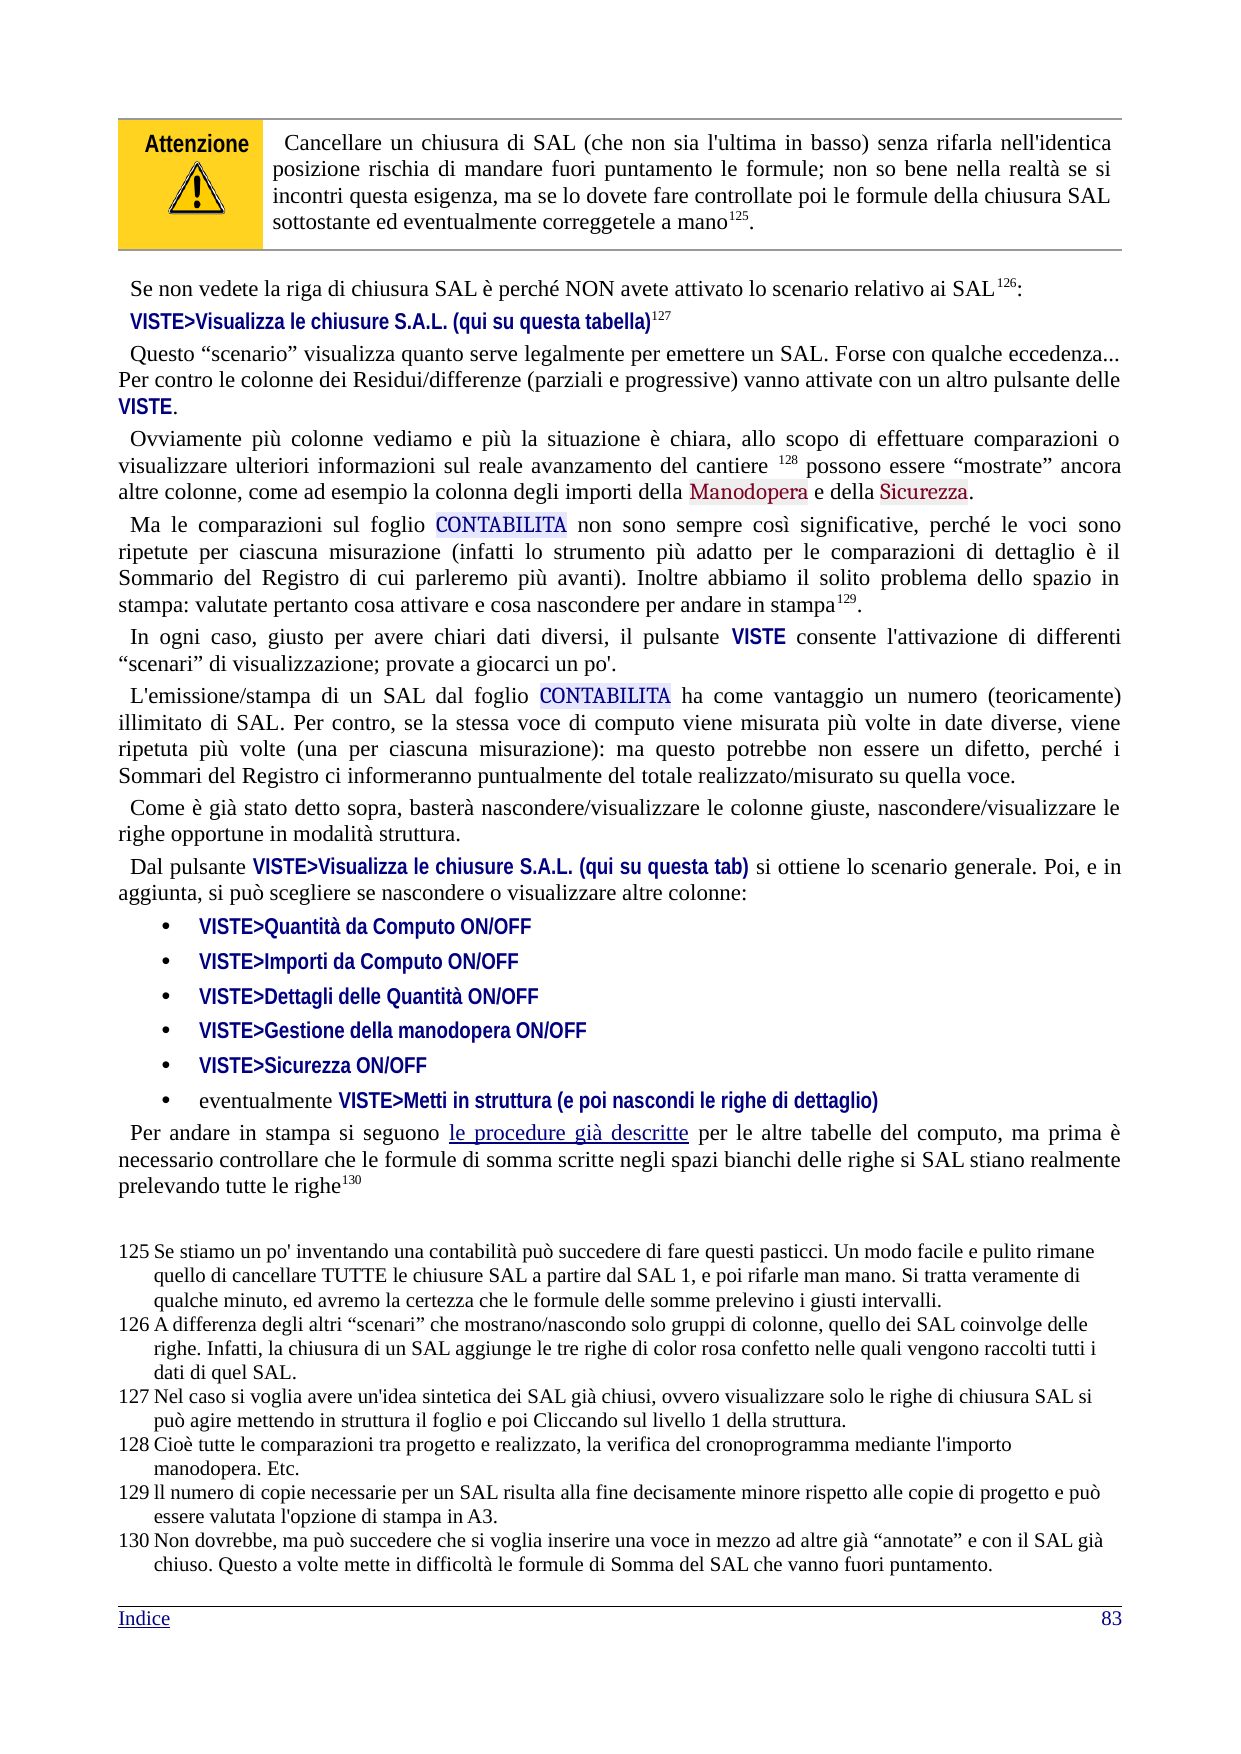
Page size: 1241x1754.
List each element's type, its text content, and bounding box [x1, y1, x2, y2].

text Ovviamente più colonne vediamo e più la situazione è chiara, allo scopo di effettuare comparazioni o visualizzare ulteriori informazioni sul reale avanzamento del cantiere possono essere “mostrate” ancora altre colonne, come ad esempio la colonna degli importi della Manodopera e della Sicurezza. [118, 425, 1122, 505]
text Come è già stato detto sopra, basterà nascondere/visualizzare le colonne giuste, nascondere/visualizzare le righe opportune in modalità struttura. [118, 794, 1122, 847]
list VISTE>Importi da Computo ON/OFF [161, 946, 1122, 975]
text Se non vedete la riga di chiusura SAL è perché NON avete attivato lo scenario relativo ai SAL: [118, 276, 1122, 302]
list VISTE>Dettagli delle Quantità ON/OFF [161, 981, 1122, 1009]
text Nel caso si voglia avere un'idea sintetica dei SAL già chiusi, ovvero visualizzare solo le righe di chiusura SAL si può agire mettendo in struttura il foglio e poi Cliccando sul livello 1 della struttura. [118, 1384, 1122, 1432]
picture [164, 157, 229, 218]
text Ma le comparazioni sul foglio CONTABILITA non sono sempre così significative, perché le voci sono ripetute per ciascuna misurazione (infatti lo strumento più adatto per le comparazioni di dettaglio è il Sommario del Registro di cui parleremo più avanti). Inoltre abbiamo il solito problema dello spazio in stampa: valutate pertanto cosa attivare e cosa nascondere per andare in stampa. [118, 511, 1122, 617]
text L'emissione/stampa di un SAL dal foglio CONTABILITA ha come vantaggio un numero (teoricamente) illimitato di SAL. Per contro, se la stessa voce di computo viene misurata più volte in date diverse, viene ripetuta più volte (una per ciascuna misurazione): ma questo potrebbe non essere un difetto, perché i Sommari del Registro ci informeranno puntualmente del totale realizzato/misurato su quella voce. [118, 682, 1122, 788]
text Questo “scenario” visualizza quanto serve legalmente per emettere un SAL. Forse con qualche eccedenza... Per contro le colonne dei Residui/differenze (parziali e progressive) vanno attivate con un altro pulsante delle VISTE. [118, 340, 1122, 419]
list VISTE>Quantità da Computo ON/OFF [161, 911, 1122, 940]
text Non dovrebbe, ma può succedere che si voglia inserire una voce in mezzo ad altre già “annotate” e con il SAL già chiuso. Questo a volte mette in difficoltà le formule di Somma del SAL che vanno fuori puntamento. [118, 1528, 1122, 1576]
text ll numero di copie necessarie per un SAL risulta alla fine decisamente minore rispetto alle copie di progetto e può essere valutata l'opzione di stampa in A3. [118, 1480, 1122, 1528]
list VISTE>Sicurezza ON/OFF [161, 1050, 1122, 1079]
text In ogni caso, giusto per avere chiari dati diversi, il pulsante VISTE consente l'attivazione di differenti “scenari” di visualizzazione; provate a giocarci un po'. [118, 623, 1122, 676]
text Dal pulsante VISTE>Visualizza le chiusure S.A.L. (qui su questa tab) si ottiene lo scenario generale. Poi, e in aggiunta, si può scegliere se nascondere o visualizzare altre colonne: [118, 853, 1122, 905]
text Per andare in stampa si seguono le procedure già descritte per le altre tabelle del computo, ma prima è necessario controllare che le formule di somma scritte negli spazi bianchi delle righe si SAL stiano realmente prelevando tutte le righe [118, 1119, 1122, 1198]
text A differenza degli altri “scenari” che mostrano/nascondo solo gruppi di colonne, quello dei SAL coinvolge delle righe. Infatti, la chiusura di un SAL aggiunge le tre righe di color rosa confetto nelle quali vengono raccolti tutti i dati di quel SAL. [118, 1312, 1122, 1384]
list VISTE>Gestione della manodopera ON/OFF [161, 1015, 1122, 1044]
table_header Attenzione [118, 120, 263, 249]
table_header Cancellare un chiusura di SAL (che non sia l'ultima in basso) senza rifarla nell'identica posizione rischia di mandare fuori puntamento le formule; non so bene nella realtà se si incontri questa esigenza, ma se lo dovete fare controllate poi le formule della chiusura SAL sottostante ed eventualmente correggetele a mano. [264, 120, 1122, 249]
list eventualmente VISTE>Metti in struttura (e poi nascondi le righe di dettaglio) [161, 1085, 1122, 1113]
text Cioè tutte le comparazioni tra progetto e realizzato, la verifica del cronoprogramma mediante l'importo manodopera. Etc. [118, 1432, 1122, 1480]
text VISTE>Visualizza le chiusure S.A.L. (qui su questa tabella) [118, 308, 1122, 334]
